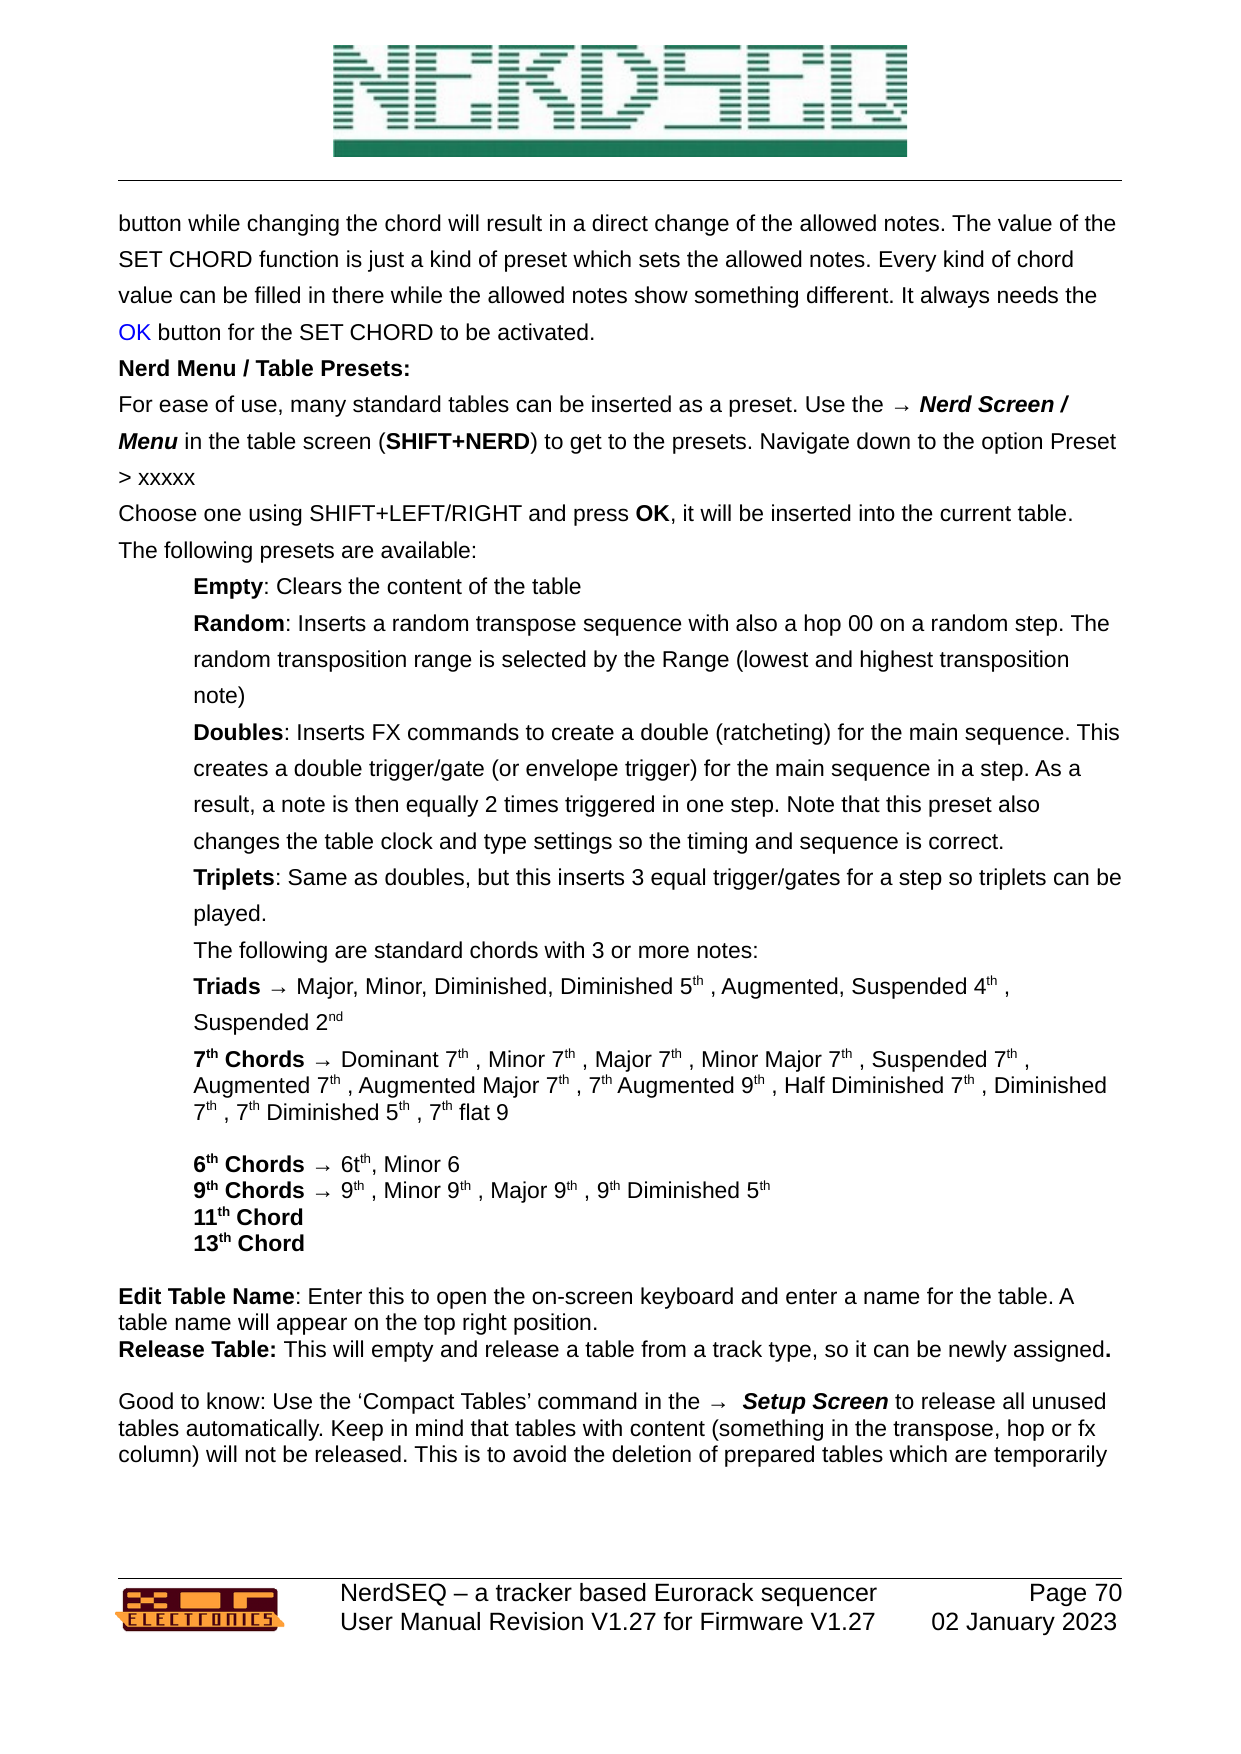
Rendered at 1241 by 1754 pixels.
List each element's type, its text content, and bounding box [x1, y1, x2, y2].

text The following are standard chords with 3 or more notes: [193, 937, 1122, 963]
text Triplets: Same as doubles, but this inserts 3 equal trigger/gates for a step so triplets can be played. [193, 864, 1122, 927]
picture [333, 45, 908, 157]
text 7th Chords → Dominant 7th , Minor 7th , Major 7th , Minor Major 7th , Suspended 7th , Augmented 7th , Augmented Major 7th , 7th Augmented 9th , Half Diminished 7th , Diminished 7th , 7th Diminished 5th , 7th flat 9 [193, 1046, 1122, 1125]
text Empty: Clears the content of the table [193, 573, 1122, 599]
text Triads → Major, Minor, Diminished, Diminished 5th , Augmented, Suspended 4th , Suspended 2nd [193, 973, 1122, 1036]
text 6th Chords → 6tth, Minor 6 [193, 1151, 1122, 1177]
text 9th Chords → 9th , Minor 9th , Major 9th , 9th Diminished 5th [193, 1177, 1122, 1204]
text Release Table: This will empty and release a table from a track type, so it can be newly assigned. [118, 1336, 1122, 1362]
text 11th Chord [193, 1204, 1122, 1230]
text 13th Chord [193, 1230, 1122, 1257]
text Nerd Menu / Table Presets: [118, 355, 1122, 381]
text button while changing the chord will result in a direct change of the allowed notes. The value of the SET CHORD function is just a kind of preset which sets the allowed notes. Every kind of chord value can be filled in there while the allowed notes show something different. It always needs the OK button for the SET CHORD to be activated. [118, 209, 1122, 345]
text Random: Inserts a random transpose sequence with also a hop 00 on a random step. The random transposition range is selected by the Range (lowest and highest transposition note) [193, 609, 1122, 708]
text Doubles: Inserts FX commands to create a double (ratcheting) for the main sequence. This creates a double trigger/gate (or envelope trigger) for the main sequence in a step. As a result, a note is then equally 2 times triggered in one step. Note that this preset also changes the table clock and type settings so the timing and sequence is correct. [193, 718, 1122, 854]
text Edit Table Name: Enter this to open the on-screen keyboard and enter a name for the table. A table name will appear on the top right position. [118, 1283, 1122, 1336]
text For ease of use, many standard tables can be inserted as a preset. Use the → Nerd Screen / Menu in the table screen (SHIFT+NERD) to get to the presets. Navigate down to the option Preset > xxxxx Choose one using SHIFT+LEFT/RIGHT and press OK, it will be inserted into the current table. [118, 391, 1122, 527]
picture [115, 1584, 285, 1634]
text The following presets are available: [118, 537, 1122, 563]
text Good to know: Use the ‘Compact Tables’ command in the → Setup Screen to release all unused tables automatically. Keep in mind that tables with content (something in the transpose, hop or fx column) will not be released. This is to avoid the deletion of prepared tables which are temporarily [118, 1388, 1122, 1467]
